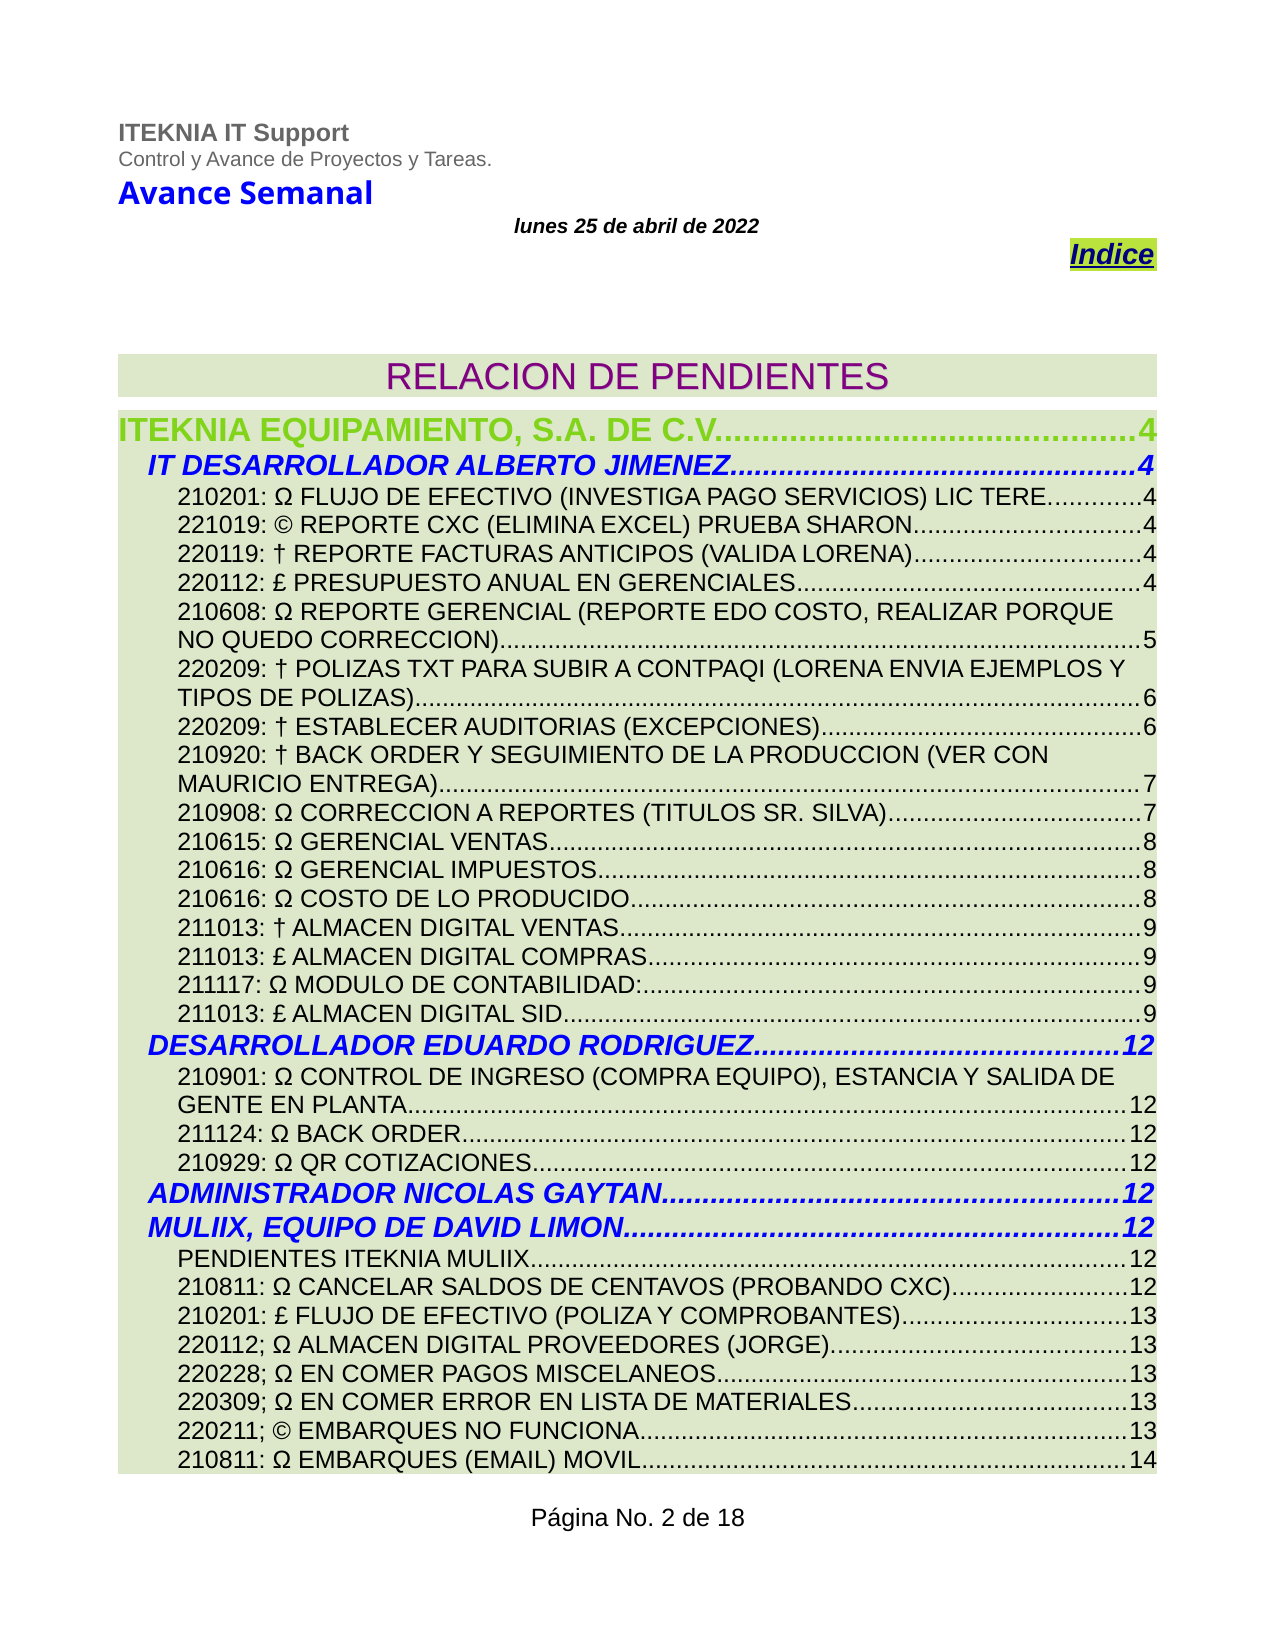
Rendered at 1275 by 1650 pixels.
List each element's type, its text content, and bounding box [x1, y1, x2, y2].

text 220309; Ω EN COMER ERROR EN LISTA DE MATERIALES 13 [177, 1387, 1157, 1416]
text 210608: Ω REPORTE GERENCIAL (REPORTE EDO COSTO, REALIZAR PORQUE NO QUEDO CORRECCION) 5 [177, 597, 1157, 654]
text 220112: £ PRESUPUESTO ANUAL EN GERENCIALES 4 [177, 568, 1157, 597]
text IT DESARROLLADOR ALBERTO JIMENEZ 4 [148, 448, 1157, 482]
subtitle RELACION DE PENDIENTES [118, 354, 1157, 397]
text 210201: £ FLUJO DE EFECTIVO (POLIZA Y COMPROBANTES) 13 [177, 1301, 1157, 1330]
text 211124: Ω BACK ORDER 12 [177, 1119, 1157, 1148]
text 210201: Ω FLUJO DE EFECTIVO (Investiga pago servicios) lic tere. 4 [177, 482, 1157, 511]
text DESARROLLADOR EDUARDO RODRIGUEZ 12 [148, 1028, 1157, 1062]
text Pendientes Iteknia Muliix 12 [177, 1244, 1157, 1272]
text 211013: £ ALMACEN DIGITAL SID 9 [177, 999, 1157, 1028]
text 220209: † POLIZAS TXT PARA SUBIR A CONTPAQI (LORENA ENVIA EJEMPLOS Y TIPOS DE POLIZAS) 6 [177, 654, 1157, 712]
text 210616: Ω GERENCIAL IMPUESTOS 8 [177, 856, 1157, 884]
text 210920: † BACK ORDER Y SEGUIMIENTO DE LA PRODUCCION (VER CON MAURICIO ENTREGA) 7 [177, 741, 1157, 798]
text 210908: Ω CORRECCION A REPORTES (TITULOS SR. SILVA) 7 [177, 798, 1157, 827]
text 220209: † ESTABLECER AUDITORIAS (EXCEPCIONES) 6 [177, 712, 1157, 741]
text 210615: Ω GERENCIAL VENTAS 8 [177, 827, 1157, 856]
text 220228; Ω EN COMER PAGOS MISCELANEOS 13 [177, 1359, 1157, 1387]
text 211013: † ALMACEN DIGITAL VENTAS 9 [177, 913, 1157, 942]
text ITEKNIA EQUIPAMIENTO, S.A. DE C.V. 4 [118, 410, 1157, 448]
text 210811: Ω CANCELAR SALDOS DE CENTAVOS (PROBANDO CXC) 12 [177, 1272, 1157, 1301]
text 220211; © EMBARQUES NO FUNCIONA 13 [177, 1416, 1157, 1445]
text MULIIX, EQUIPO DE DAVID LIMON 12 [148, 1210, 1157, 1244]
text 220112; Ω ALMACEN DIGITAL PROVEEDORES (JORGE). 13 [177, 1330, 1157, 1359]
text 210929: Ω QR COTIZACIONES 12 [177, 1148, 1157, 1177]
text ADMINISTRADOR NICOLAS GAYTAN 12 [148, 1177, 1157, 1210]
text 211117: Ω MODULO DE CONTABILIDAD: 9 [177, 971, 1157, 999]
text 210901: Ω CONTROL DE INGRESO (compra equipo), ESTANCIA Y SALIDA DE GENTE EN PLANTA 12 [177, 1062, 1157, 1119]
text 220119: † REPORTE FACTURAS ANTICIPOS (valida lorena) 4 [177, 539, 1157, 568]
text 211013: £ ALMACEN DIGITAL COMPRAS 9 [177, 942, 1157, 971]
text 210616: Ω COSTO DE LO PRODUCIDO 8 [177, 884, 1157, 913]
text 221019: © REPORTE CXC (ELIMINA EXCEL) prueba sharon. 4 [177, 511, 1157, 539]
text 210811: Ω EMBARQUES (EMAIL) movil 14 [177, 1445, 1157, 1474]
